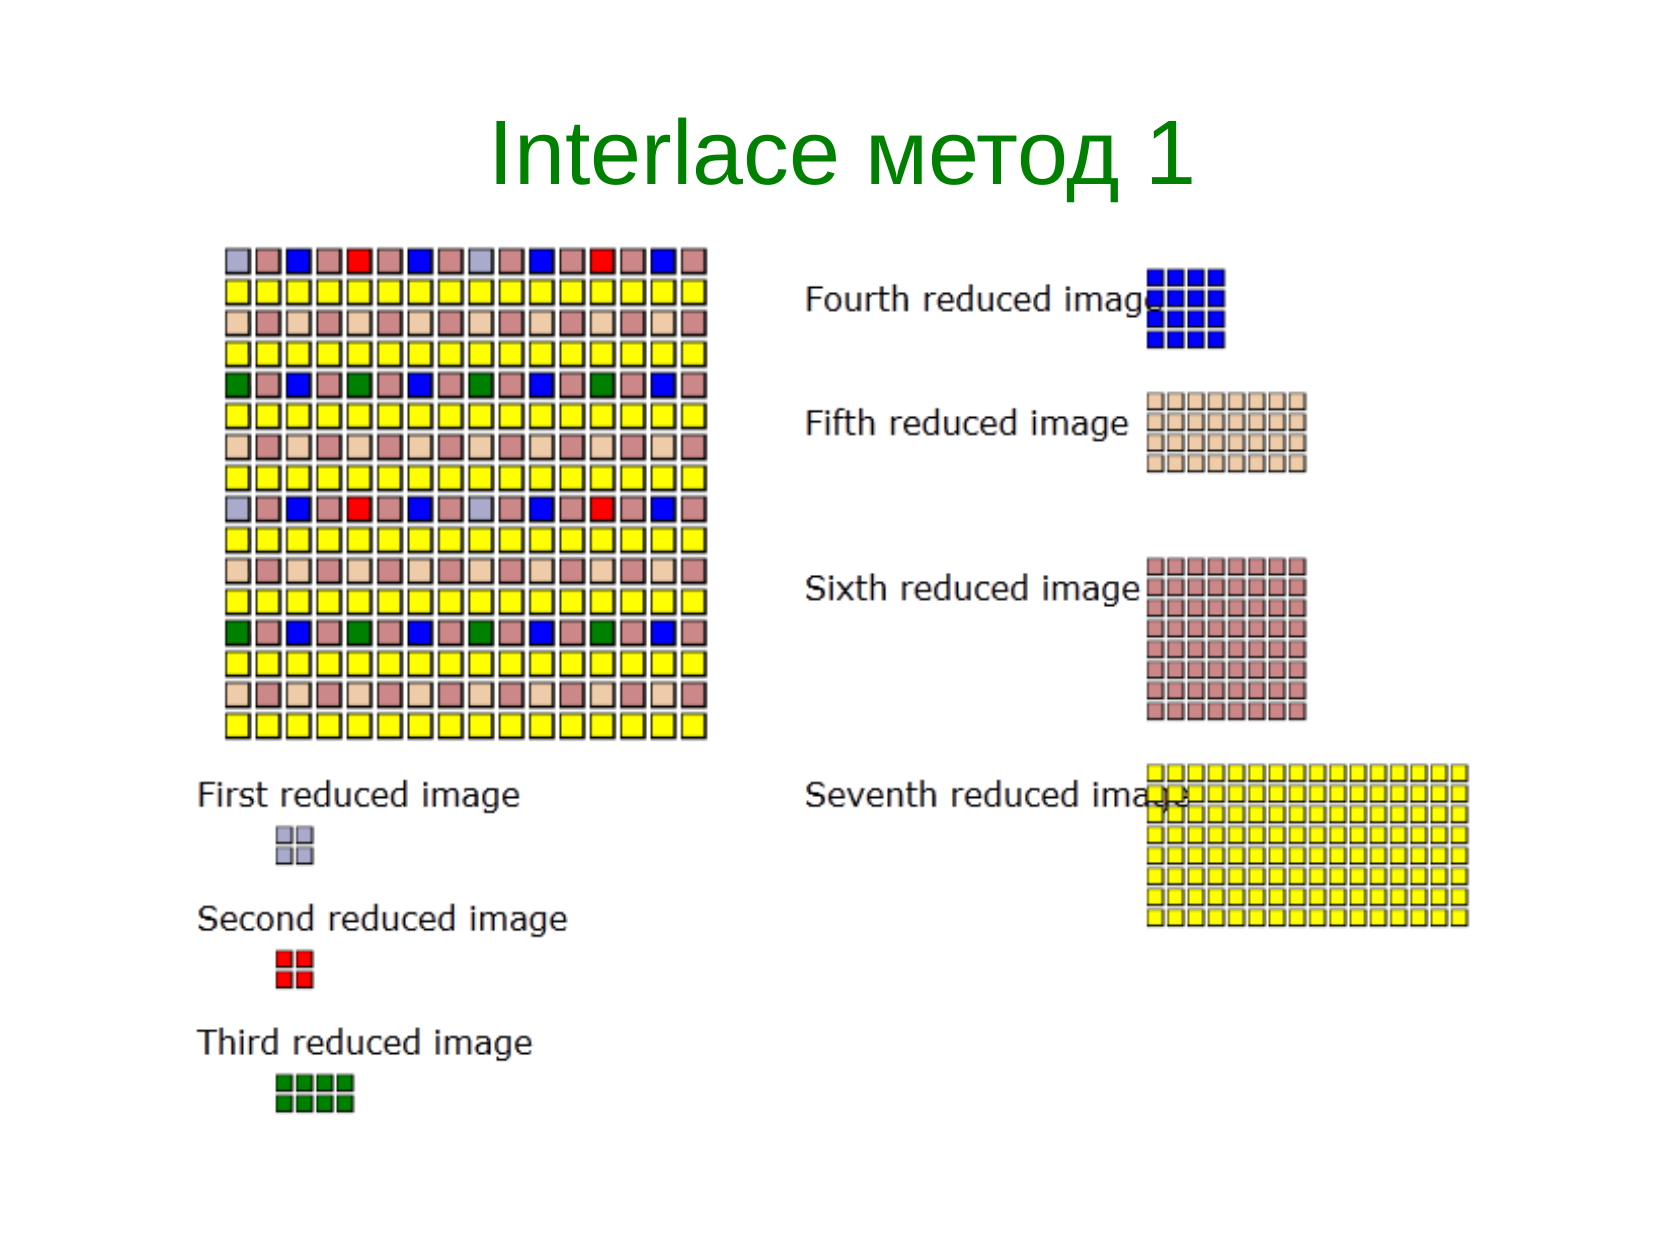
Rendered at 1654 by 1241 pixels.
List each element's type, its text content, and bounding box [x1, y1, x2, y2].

title Interlace метод 1 [82, 49, 1571, 257]
picture [173, 225, 1506, 1117]
